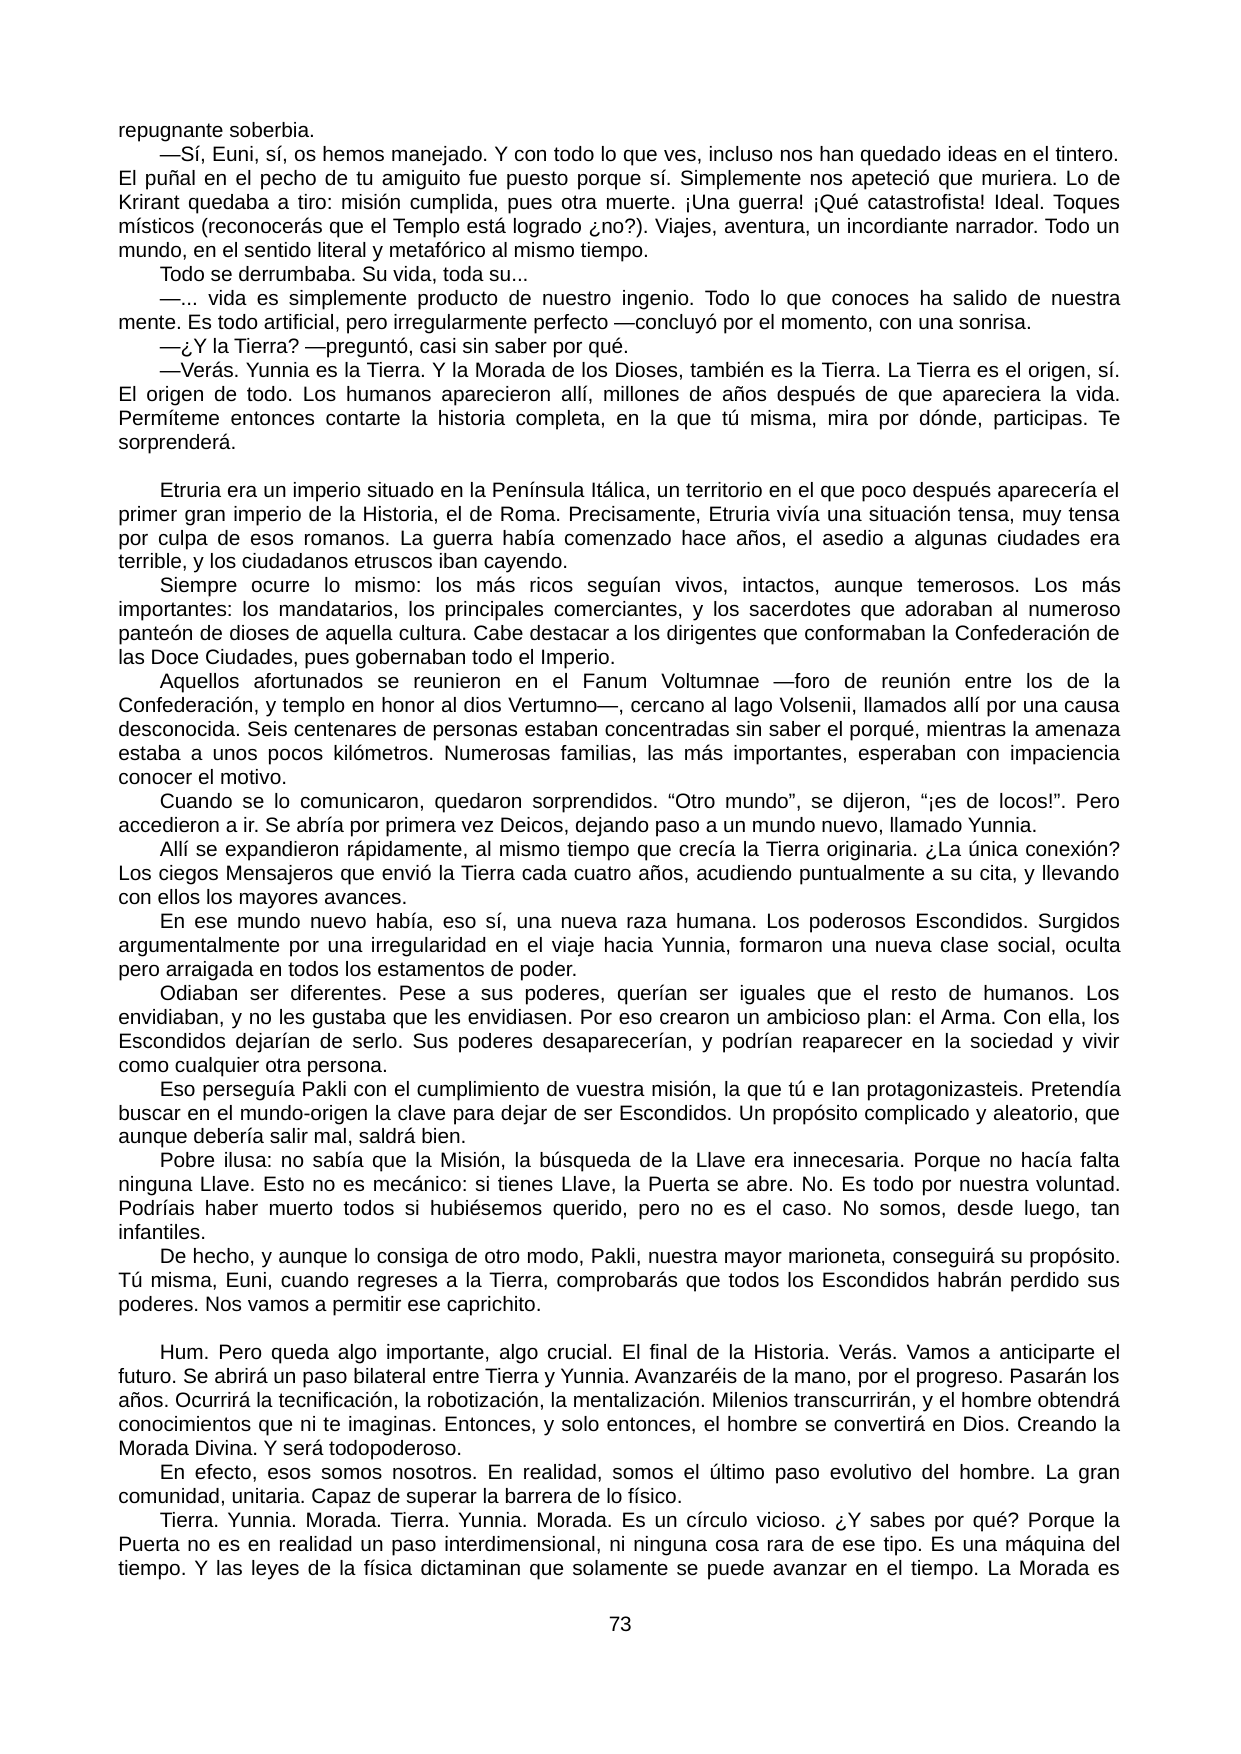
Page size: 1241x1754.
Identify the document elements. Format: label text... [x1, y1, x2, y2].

text ―Verás. Yunnia es la Tierra. Y la Morada de los Dioses, también es la Tierra. La Tierra es el origen, sí. El origen de todo. Los humanos aparecieron allí, millones de años después de que apareciera la vida. Permíteme entonces contarte la historia completa, en la que tú misma, mira por dónde, participas. Te sorprenderá. [118, 358, 1122, 453]
text Siempre ocurre lo mismo: los más ricos seguían vivos, intactos, aunque temerosos. Los más importantes: los mandatarios, los principales comerciantes, y los sacerdotes que adoraban al numeroso panteón de dioses de aquella cultura. Cabe destacar a los dirigentes que conformaban la Confederación de las Doce Ciudades, pues gobernaban todo el Imperio. [118, 573, 1122, 669]
text Tierra. Yunnia. Morada. Tierra. Yunnia. Morada. Es un círculo vicioso. ¿Y sabes por qué? Porque la Puerta no es en realidad un paso interdimensional, ni ninguna cosa rara de ese tipo. Es una máquina del tiempo. Y las leyes de la física dictaminan que solamente se puede avanzar en el tiempo. La Morada es [118, 1508, 1122, 1579]
text Hum. Pero queda algo importante, algo crucial. El final de la Historia. Verás. Vamos a anticiparte el futuro. Se abrirá un paso bilateral entre Tierra y Yunnia. Avanzaréis de la mano, por el progreso. Pasarán los años. Ocurrirá la tecnificación, la robotización, la mentalización. Milenios transcurrirán, y el hombre obtendrá conocimientos que ni te imaginas. Entonces, y solo entonces, el hombre se convertirá en Dios. Creando la Morada Divina. Y será todopoderoso. [118, 1340, 1122, 1460]
text ―¿Y la Tierra? ―preguntó, casi sin saber por qué. [118, 334, 1122, 358]
text Odiaban ser diferentes. Pese a sus poderes, querían ser iguales que el resto de humanos. Los envidiaban, y no les gustaba que les envidiasen. Por eso crearon un ambicioso plan: el Arma. Con ella, los Escondidos dejarían de serlo. Sus poderes desaparecerían, y podrían reaparecer en la sociedad y vivir como cualquier otra persona. [118, 981, 1122, 1076]
text Aquellos afortunados se reunieron en el Fanum Voltumnae ―foro de reunión entre los de la Confederación, y templo en honor al dios Vertumno―, cercano al lago Volsenii, llamados allí por una causa desconocida. Seis centenares de personas estaban concentradas sin saber el porqué, mientras la amenaza estaba a unos pocos kilómetros. Numerosas familias, las más importantes, esperaban con impaciencia conocer el motivo. [118, 669, 1122, 789]
text Todo se derrumbaba. Su vida, toda su... [118, 262, 1122, 286]
text Etruria era un imperio situado en la Península Itálica, un territorio en el que poco después aparecería el primer gran imperio de la Historia, el de Roma. Precisamente, Etruria vivía una situación tensa, muy tensa por culpa de esos romanos. La guerra había comenzado hace años, el asedio a algunas ciudades era terrible, y los ciudadanos etruscos iban cayendo. [118, 477, 1122, 573]
text Eso perseguía Pakli con el cumplimiento de vuestra misión, la que tú e Ian protagonizasteis. Pretendía buscar en el mundo-origen la clave para dejar de ser Escondidos. Un propósito complicado y aleatorio, que aunque debería salir mal, saldrá bien. [118, 1076, 1122, 1148]
text Allí se expandieron rápidamente, al mismo tiempo que crecía la Tierra originaria. ¿La única conexión? Los ciegos Mensajeros que envió la Tierra cada cuatro años, acudiendo puntualmente a su cita, y llevando con ellos los mayores avances. [118, 837, 1122, 909]
text ―... vida es simplemente producto de nuestro ingenio. Todo lo que conoces ha salido de nuestra mente. Es todo artificial, pero irregularmente perfecto ―concluyó por el momento, con una sonrisa. [118, 286, 1122, 334]
text ―Sí, Euni, sí, os hemos manejado. Y con todo lo que ves, incluso nos han quedado ideas en el tintero. El puñal en el pecho de tu amiguito fue puesto porque sí. Simplemente nos apeteció que muriera. Lo de Krirant quedaba a tiro: misión cumplida, pues otra muerte. ¡Una guerra! ¡Qué catastrofista! Ideal. Toques místicos (reconocerás que el Templo está logrado ¿no?). Viajes, aventura, un incordiante narrador. Todo un mundo, en el sentido literal y metafórico al mismo tiempo. [118, 142, 1122, 262]
text repugnante soberbia. [118, 118, 1122, 142]
text En efecto, esos somos nosotros. En realidad, somos el último paso evolutivo del hombre. La gran comunidad, unitaria. Capaz de superar la barrera de lo físico. [118, 1460, 1122, 1508]
text Pobre ilusa: no sabía que la Misión, la búsqueda de la Llave era innecesaria. Porque no hacía falta ninguna Llave. Esto no es mecánico: si tienes Llave, la Puerta se abre. No. Es todo por nuestra voluntad. Podríais haber muerto todos si hubiésemos querido, pero no es el caso. No somos, desde luego, tan infantiles. [118, 1148, 1122, 1244]
text De hecho, y aunque lo consiga de otro modo, Pakli, nuestra mayor marioneta, conseguirá su propósito. Tú misma, Euni, cuando regreses a la Tierra, comprobarás que todos los Escondidos habrán perdido sus poderes. Nos vamos a permitir ese caprichito. [118, 1244, 1122, 1316]
text En ese mundo nuevo había, eso sí, una nueva raza humana. Los poderosos Escondidos. Surgidos argumentalmente por una irregularidad en el viaje hacia Yunnia, formaron una nueva clase social, oculta pero arraigada en todos los estamentos de poder. [118, 909, 1122, 981]
text Cuando se lo comunicaron, quedaron sorprendidos. “Otro mundo”, se dijeron, “¡es de locos!”. Pero accedieron a ir. Se abría por primera vez Deicos, dejando paso a un mundo nuevo, llamado Yunnia. [118, 789, 1122, 837]
